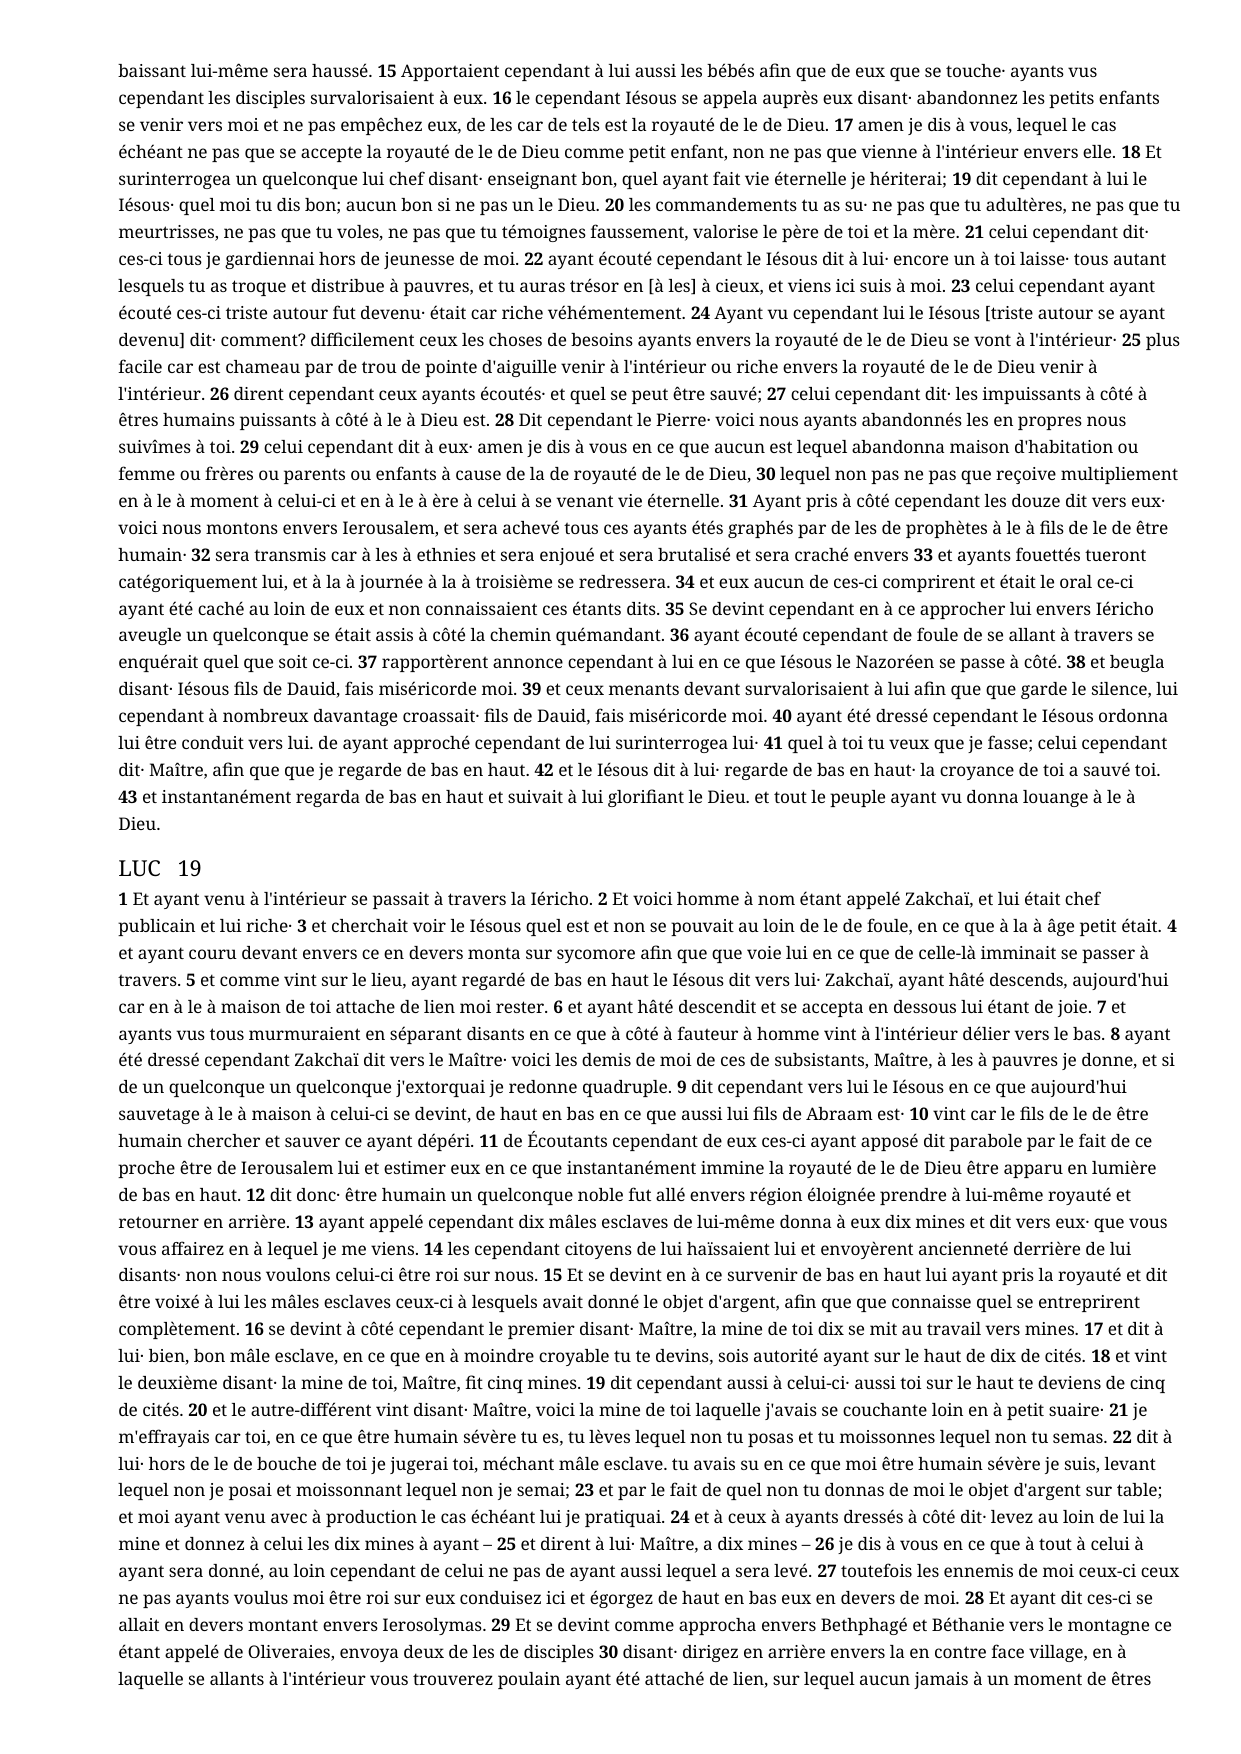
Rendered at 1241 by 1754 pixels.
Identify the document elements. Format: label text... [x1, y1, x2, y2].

text LUC 19 [118, 853, 1181, 883]
text baissant lui-même sera haussé. 15 Apportaient cependant à lui aussi les bébés afin que de eux que se touche· ayants vus cependant les disciples survalorisaient à eux. 16 le cependant Iésous se appela auprès eux disant· abandonnez les petits enfants se venir vers moi et ne pas empêchez eux, de les car de tels est la royauté de le de Dieu. 17 amen je dis à vous, lequel le cas échéant ne pas que se accepte la royauté de le de Dieu comme petit enfant, non ne pas que vienne à l'intérieur envers elle. 18 Et surinterrogea un quelconque lui chef disant· enseignant bon, quel ayant fait vie éternelle je hériterai; 19 dit cependant à lui le Iésous· quel moi tu dis bon; aucun bon si ne pas un le Dieu. 20 les commandements tu as su· ne pas que tu adultères, ne pas que tu meurtrisses, ne pas que tu voles, ne pas que tu témoignes faussement, valorise le père de toi et la mère. 21 celui cependant dit· ces-ci tous je gardiennai hors de jeunesse de moi. 22 ayant écouté cependant le Iésous dit à lui· encore un à toi laisse· tous autant lesquels tu as troque et distribue à pauvres, et tu auras trésor en [à les] à cieux, et viens ici suis à moi. 23 celui cependant ayant écouté ces-ci triste autour fut devenu· était car riche véhémentement. 24 Ayant vu cependant lui le Iésous [triste autour se ayant devenu] dit· comment? difficilement ceux les choses de besoins ayants envers la royauté de le de Dieu se vont à l'intérieur· 25 plus facile car est chameau par de trou de pointe d'aiguille venir à l'intérieur ou riche envers la royauté de le de Dieu venir à l'intérieur. 26 dirent cependant ceux ayants écoutés· et quel se peut être sauvé; 27 celui cependant dit· les impuissants à côté à êtres humains puissants à côté à le à Dieu est. 28 Dit cependant le Pierre· voici nous ayants abandonnés les en propres nous suivîmes à toi. 29 celui cependant dit à eux· amen je dis à vous en ce que aucun est lequel abandonna maison d'habitation ou femme ou frères ou parents ou enfants à cause de la de royauté de le de Dieu, 30 lequel non pas ne pas que reçoive multipliement en à le à moment à celui-ci et en à le à ère à celui à se venant vie éternelle. 31 Ayant pris à côté cependant les douze dit vers eux· voici nous montons envers Ierousalem, et sera achevé tous ces ayants étés graphés par de les de prophètes à le à fils de le de être humain· 32 sera transmis car à les à ethnies et sera enjoué et sera brutalisé et sera craché envers 33 et ayants fouettés tueront catégoriquement lui, et à la à journée à la à troisième se redressera. 34 et eux aucun de ces-ci comprirent et était le oral ce-ci ayant été caché au loin de eux et non connaissaient ces étants dits. 35 Se devint cependant en à ce approcher lui envers Iéricho aveugle un quelconque se était assis à côté la chemin quémandant. 36 ayant écouté cependant de foule de se allant à travers se enquérait quel que soit ce-ci. 37 rapportèrent annonce cependant à lui en ce que Iésous le Nazoréen se passe à côté. 38 et beugla disant· Iésous fils de Dauid, fais miséricorde moi. 39 et ceux menants devant survalorisaient à lui afin que que garde le silence, lui cependant à nombreux davantage croassait· fils de Dauid, fais miséricorde moi. 40 ayant été dressé cependant le Iésous ordonna lui être conduit vers lui. de ayant approché cependant de lui surinterrogea lui· 41 quel à toi tu veux que je fasse; celui cependant dit· Maître, afin que que je regarde de bas en haut. 42 et le Iésous dit à lui· regarde de bas en haut· la croyance de toi a sauvé toi. 43 et instantanément regarda de bas en haut et suivait à lui glorifiant le Dieu. et tout le peuple ayant vu donna louange à le à Dieu. [118, 59, 1181, 835]
text 1 Et ayant venu à l'intérieur se passait à travers la Iéricho. 2 Et voici homme à nom étant appelé Zakchaï, et lui était chef publicain et lui riche· 3 et cherchait voir le Iésous quel est et non se pouvait au loin de le de foule, en ce que à la à âge petit était. 4 et ayant couru devant envers ce en devers monta sur sycomore afin que que voie lui en ce que de celle-là imminait se passer à travers. 5 et comme vint sur le lieu, ayant regardé de bas en haut le Iésous dit vers lui· Zakchaï, ayant hâté descends, aujourd'hui car en à le à maison de toi attache de lien moi rester. 6 et ayant hâté descendit et se accepta en dessous lui étant de joie. 7 et ayants vus tous murmuraient en séparant disants en ce que à côté à fauteur à homme vint à l'intérieur délier vers le bas. 8 ayant été dressé cependant Zakchaï dit vers le Maître· voici les demis de moi de ces de subsistants, Maître, à les à pauvres je donne, et si de un quelconque un quelconque j'extorquai je redonne quadruple. 9 dit cependant vers lui le Iésous en ce que aujourd'hui sauvetage à le à maison à celui-ci se devint, de haut en bas en ce que aussi lui fils de Abraam est· 10 vint car le fils de le de être humain chercher et sauver ce ayant dépéri. 11 de Écoutants cependant de eux ces-ci ayant apposé dit parabole par le fait de ce proche être de Ierousalem lui et estimer eux en ce que instantanément immine la royauté de le de Dieu être apparu en lumière de bas en haut. 12 dit donc· être humain un quelconque noble fut allé envers région éloignée prendre à lui-même royauté et retourner en arrière. 13 ayant appelé cependant dix mâles esclaves de lui-même donna à eux dix mines et dit vers eux· que vous vous affairez en à lequel je me viens. 14 les cependant citoyens de lui haïssaient lui et envoyèrent ancienneté derrière de lui disants· non nous voulons celui-ci être roi sur nous. 15 Et se devint en à ce survenir de bas en haut lui ayant pris la royauté et dit être voixé à lui les mâles esclaves ceux-ci à lesquels avait donné le objet d'argent, afin que que connaisse quel se entreprirent complètement. 16 se devint à côté cependant le premier disant· Maître, la mine de toi dix se mit au travail vers mines. 17 et dit à lui· bien, bon mâle esclave, en ce que en à moindre croyable tu te devins, sois autorité ayant sur le haut de dix de cités. 18 et vint le deuxième disant· la mine de toi, Maître, fit cinq mines. 19 dit cependant aussi à celui-ci· aussi toi sur le haut te deviens de cinq de cités. 20 et le autre-différent vint disant· Maître, voici la mine de toi laquelle j'avais se couchante loin en à petit suaire· 21 je m'effrayais car toi, en ce que être humain sévère tu es, tu lèves lequel non tu posas et tu moissonnes lequel non tu semas. 22 dit à lui· hors de le de bouche de toi je jugerai toi, méchant mâle esclave. tu avais su en ce que moi être humain sévère je suis, levant lequel non je posai et moissonnant lequel non je semai; 23 et par le fait de quel non tu donnas de moi le objet d'argent sur table; et moi ayant venu avec à production le cas échéant lui je pratiquai. 24 et à ceux à ayants dressés à côté dit· levez au loin de lui la mine et donnez à celui les dix mines à ayant – 25 et dirent à lui· Maître, a dix mines – 26 je dis à vous en ce que à tout à celui à ayant sera donné, au loin cependant de celui ne pas de ayant aussi lequel a sera levé. 27 toutefois les ennemis de moi ceux-ci ceux ne pas ayants voulus moi être roi sur eux conduisez ici et égorgez de haut en bas eux en devers de moi. 28 Et ayant dit ces-ci se allait en devers montant envers Ierosolymas. 29 Et se devint comme approcha envers Bethphagé et Béthanie vers le montagne ce étant appelé de Oliveraies, envoya deux de les de disciples 30 disant· dirigez en arrière envers la en contre face village, en à laquelle se allants à l'intérieur vous trouverez poulain ayant été attaché de lien, sur lequel aucun jamais à un moment de êtres [118, 887, 1181, 1690]
